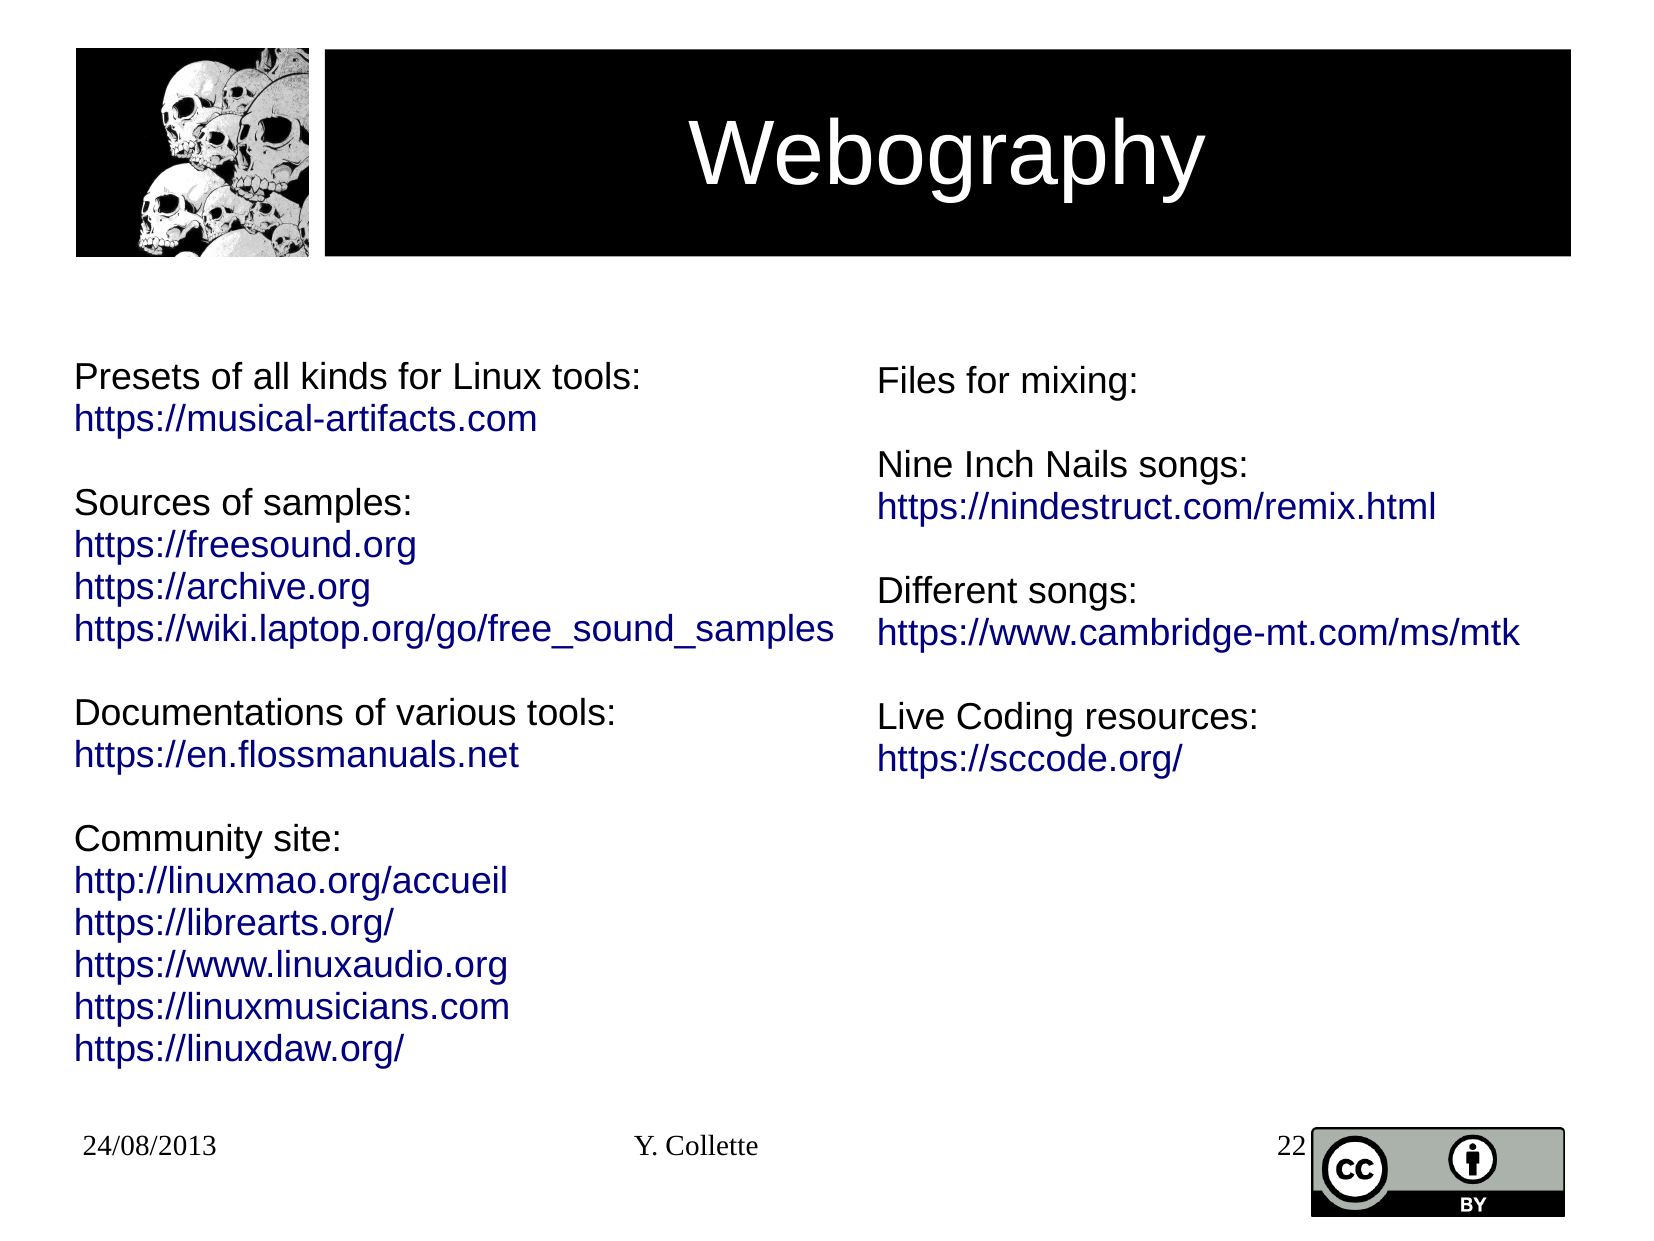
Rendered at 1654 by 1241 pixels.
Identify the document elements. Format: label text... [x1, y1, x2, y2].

text_box Files for mixing: Nine Inch Nails songs: https://nindestruct.com/remix.html Different songs: https://www.cambridge-mt.com/ms/mtk Live Coding resources: https://sccode.org/ [862, 352, 1613, 829]
title Webography [324, 49, 1571, 257]
picture [76, 48, 309, 257]
text_box Presets of all kinds for Linux tools: https://musical-artifacts.com Sources of samples: https://freesound.org https://archive.org https://wiki.laptop.org/go/free_sound_samples Documentations of various tools: https://en.flossmanuals.net Community site: http://linuxmao.org/accueil https://librearts.org/ https://www.linuxaudio.org https://linuxmusicians.com https://linuxdaw.org/ [59, 348, 875, 1120]
picture [1311, 1127, 1565, 1217]
